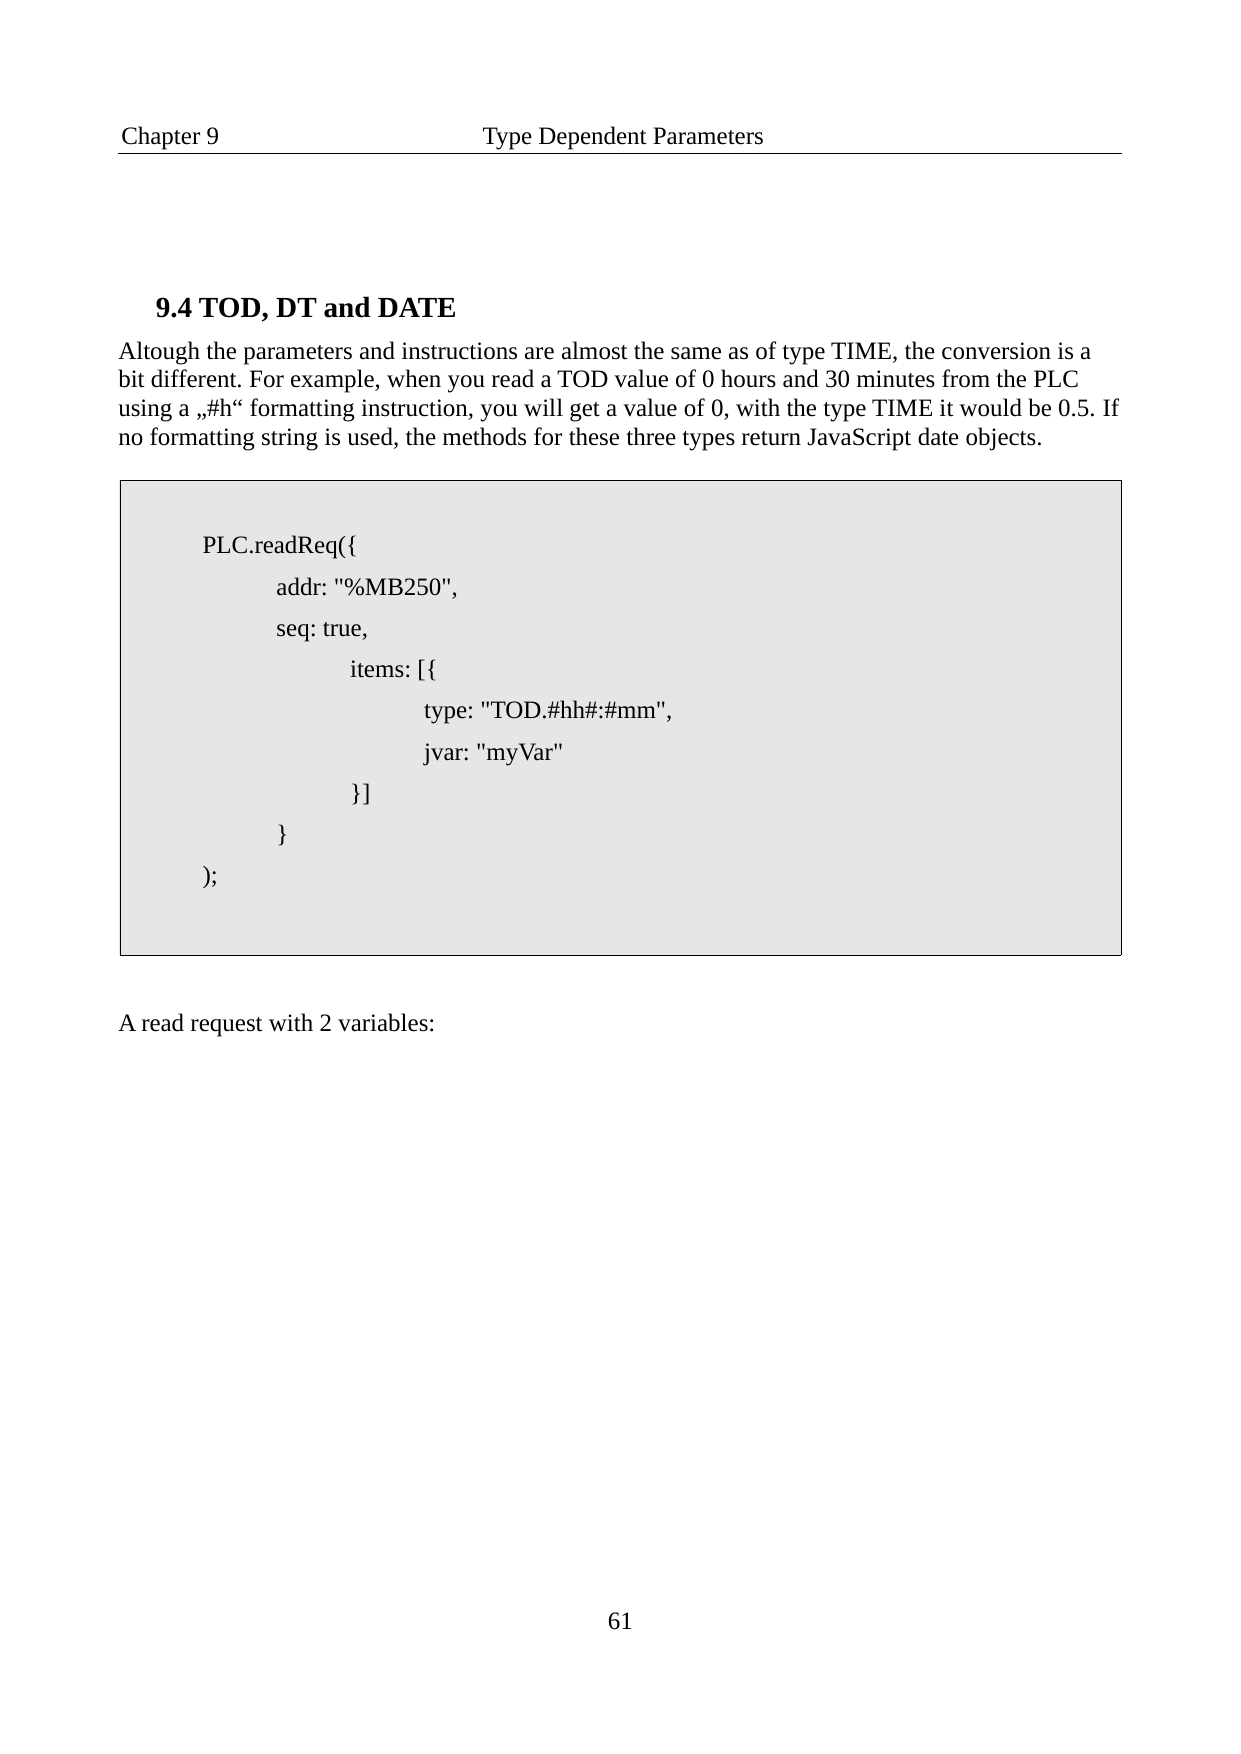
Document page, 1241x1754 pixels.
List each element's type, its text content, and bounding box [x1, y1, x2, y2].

text PLC.readReq({ [128, 531, 1112, 559]
text } [128, 819, 1112, 848]
text A read request with 2 variables: [118, 1008, 1122, 1037]
subtitle 9.4 TOD, DT and DATE [156, 290, 1122, 323]
text ); [128, 861, 1112, 889]
text type: "TOD.#hh#:#mm", [128, 696, 1112, 724]
text seq: true, [128, 613, 1112, 642]
text items: [{ [128, 654, 1112, 683]
text }] [128, 778, 1112, 807]
text Altough the parameters and instructions are almost the same as of type TIME, the conversion is a bit different. For example, when you read a TOD value of 0 hours and 30 minutes from the PLC using a „#h“ formatting instruction, you will get a value of 0, with the type TIME it would be 0.5. If no formatting string is used, the methods for these three types return JavaScript date objects. [118, 336, 1122, 451]
text jvar: "myVar" [128, 737, 1112, 766]
text addr: "%MB250", [128, 572, 1112, 601]
